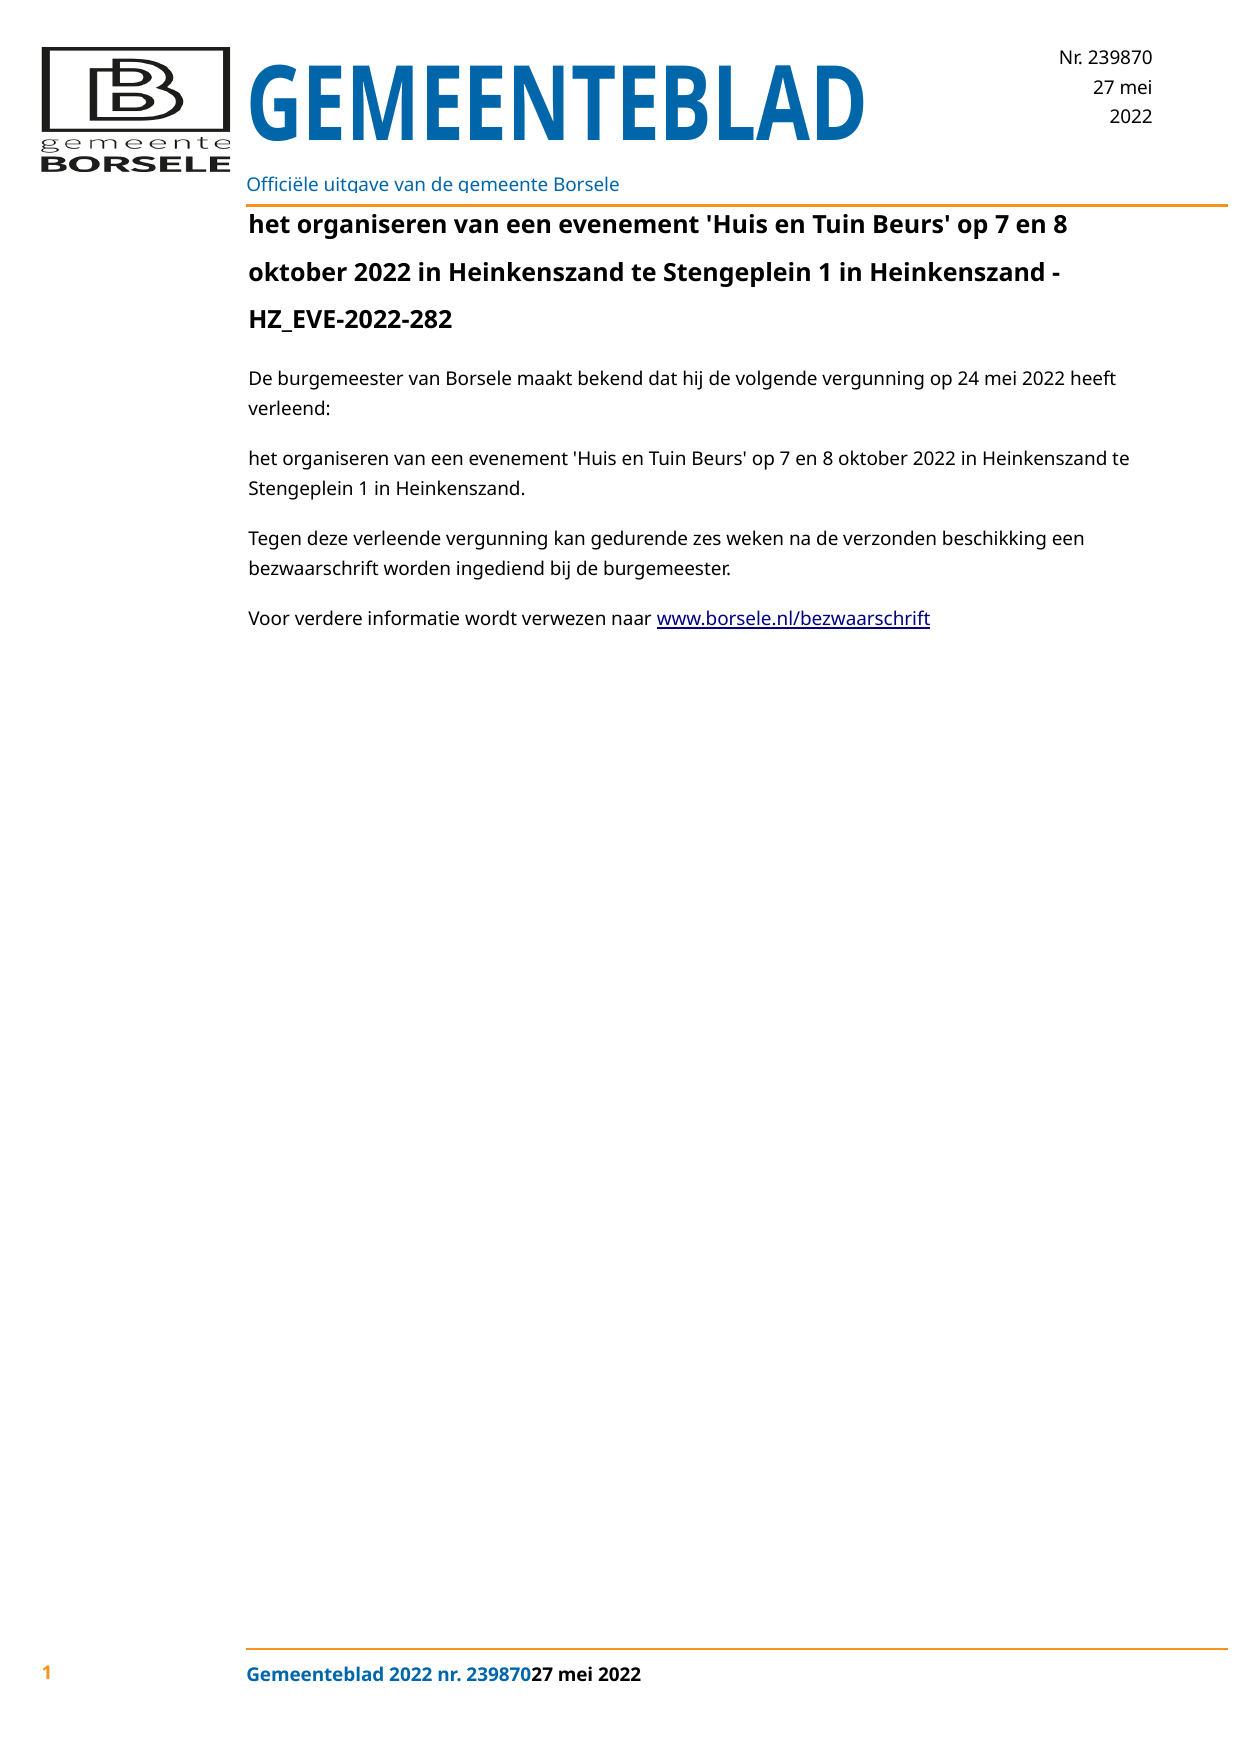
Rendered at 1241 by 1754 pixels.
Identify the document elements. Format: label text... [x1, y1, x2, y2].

text Tegen deze verleende vergunning kan gedurende zes weken na de verzonden beschikking een bezwaarschrift worden ingediend bij de burgemeester. [248, 526, 1152, 581]
text het organiseren van een evenement 'Huis en Tuin Beurs' op 7 en 8 oktober 2022 in Heinkenszand te Stengeplein 1 in Heinkenszand - HZ_EVE-2022-282 [248, 207, 1152, 336]
text het organiseren van een evenement 'Huis en Tuin Beurs' op 7 en 8 oktober 2022 in Heinkenszand te Stengeplein 1 in Heinkenszand. [248, 446, 1152, 501]
picture [41, 47, 231, 172]
text Voor verdere informatie wordt verwezen naar www.borsele.nl/bezwaarschrift [248, 606, 1152, 631]
text De burgemeester van Borsele maakt bekend dat hij de volgende vergunning op 24 mei 2022 heeft verleend: [248, 366, 1152, 421]
